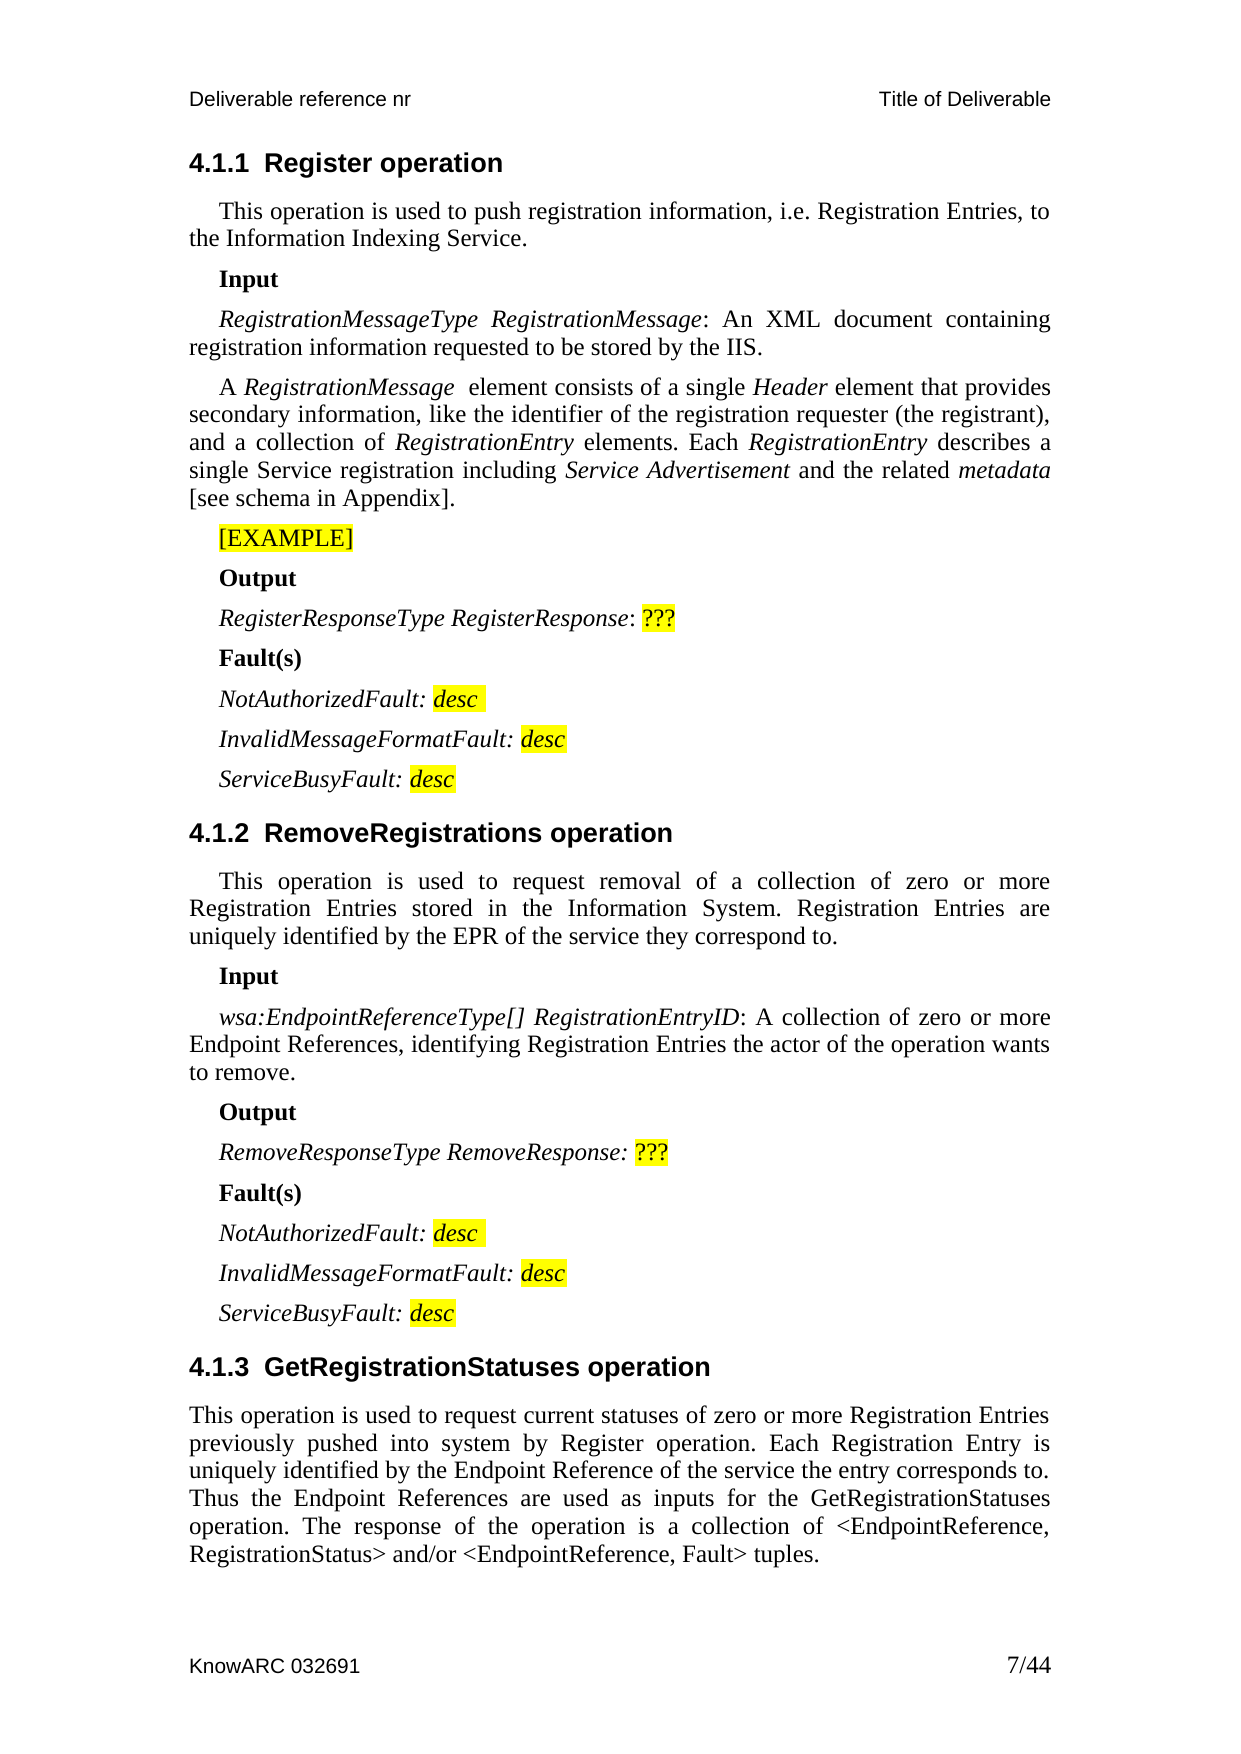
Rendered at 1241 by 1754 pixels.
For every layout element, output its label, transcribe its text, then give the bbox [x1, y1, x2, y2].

subtitle GetRegistrationStatuses operation [189, 1352, 1051, 1382]
text ServiceBusyFault: desc [189, 765, 1051, 793]
subtitle Register operation [189, 148, 1051, 178]
text NotAuthorizedFault: desc [189, 685, 1051, 712]
text wsa:EndpointReferenceType[] RegistrationEntryID: A collection of zero or more Endpoint References, identifying Registration Entries the actor of the operation wants to remove. [189, 1003, 1051, 1086]
text RegisterResponseType RegisterResponse: ??? [189, 604, 1051, 632]
text ServiceBusyFault: desc [189, 1299, 1051, 1327]
text [EXAMPLE] [189, 524, 1051, 552]
text InvalidMessageFormatFault: desc [189, 1259, 1051, 1287]
text This operation is used to push registration information, i.e. Registration Entries, to the Information Indexing Service. [189, 197, 1051, 252]
text A RegistrationMessage element consists of a single Header element that provides secondary information, like the identifier of the registration requester (the registrant), and a collection of RegistrationEntry elements. Each RegistrationEntry describes a single Service registration including Service Advertisement and the related metadata [see schema in Appendix]. [189, 373, 1051, 511]
text InvalidMessageFormatFault: desc [189, 725, 1051, 753]
text This operation is used to request current statuses of zero or more Registration Entries previously pushed into system by Register operation. Each Registration Entry is uniquely identified by the Endpoint Reference of the service the entry corresponds to. Thus the Endpoint References are used as inputs for the GetRegistrationStatuses operation. The response of the operation is a collection of <EndpointReference, RegistrationStatus> and/or <EndpointReference, Fault> tuples. [189, 1401, 1051, 1567]
text Fault(s) [189, 1179, 1051, 1206]
subtitle RemoveRegistrations operation [189, 818, 1051, 848]
text Input [189, 962, 1051, 990]
text Fault(s) [189, 644, 1051, 672]
text Output [189, 1098, 1051, 1126]
text RegistrationMessageType RegistrationMessage: An XML document containing registration information requested to be stored by the IIS. [189, 305, 1051, 360]
text This operation is used to request removal of a collection of zero or more Registration Entries stored in the Information System. Registration Entries are uniquely identified by the EPR of the service they correspond to. [189, 867, 1051, 950]
text RemoveResponseType RemoveResponse: ??? [189, 1138, 1051, 1166]
text Output [189, 564, 1051, 592]
text NotAuthorizedFault: desc [189, 1219, 1051, 1247]
text Input [189, 265, 1051, 292]
